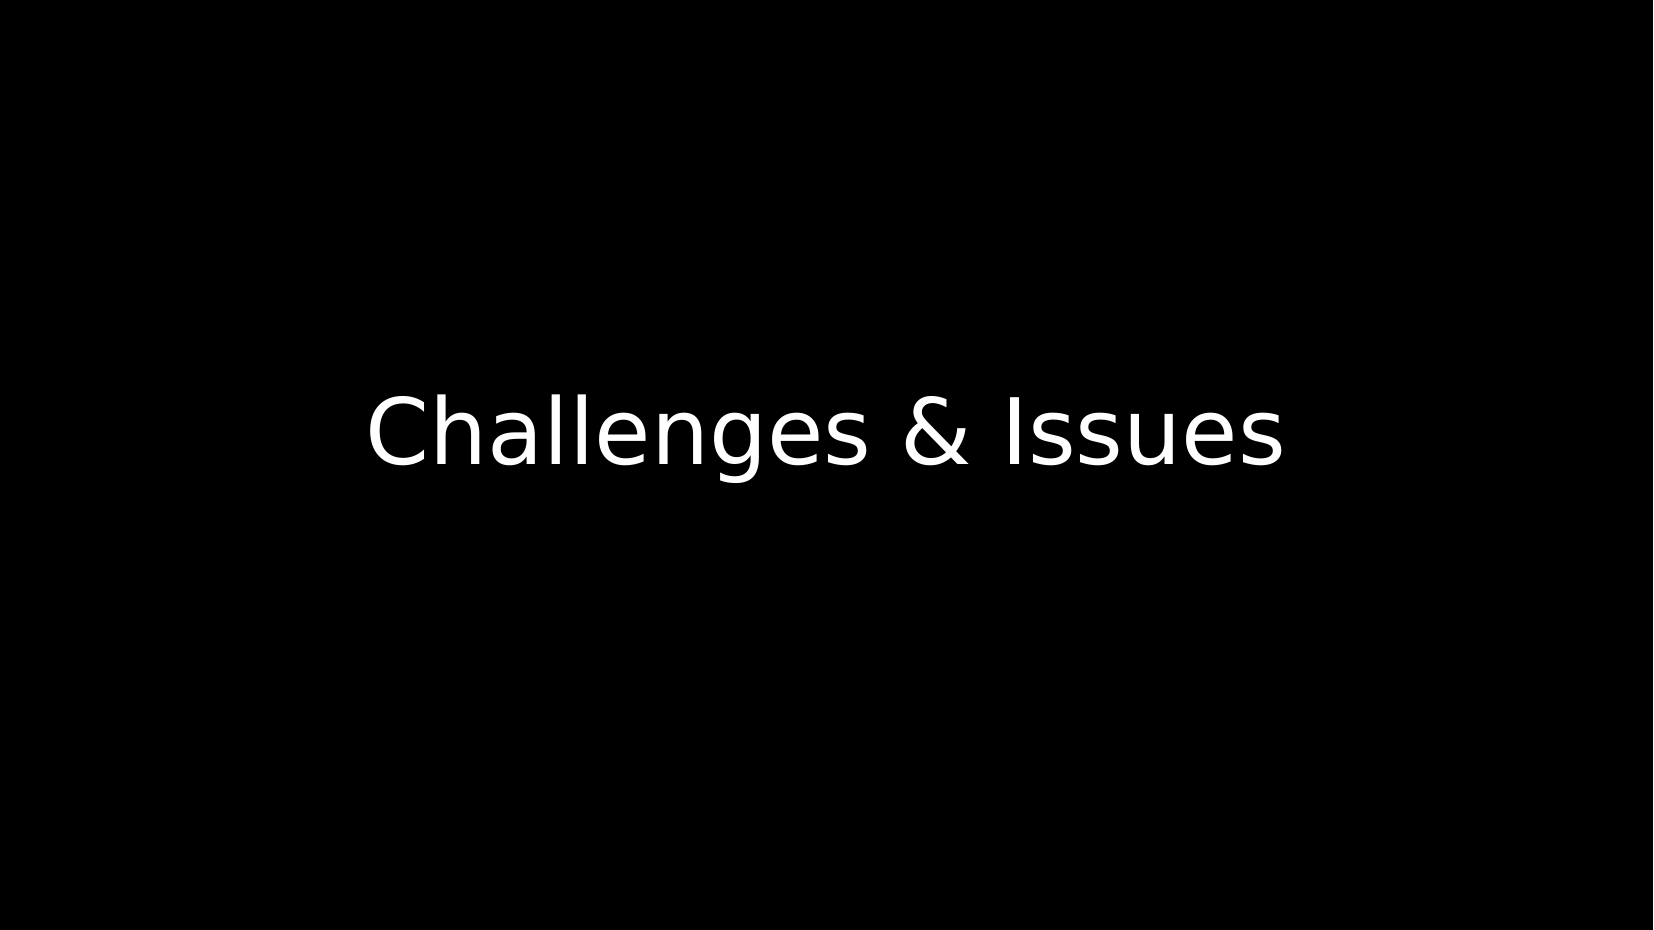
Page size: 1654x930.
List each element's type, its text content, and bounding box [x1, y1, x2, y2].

title Challenges & Issues [82, 354, 1571, 511]
